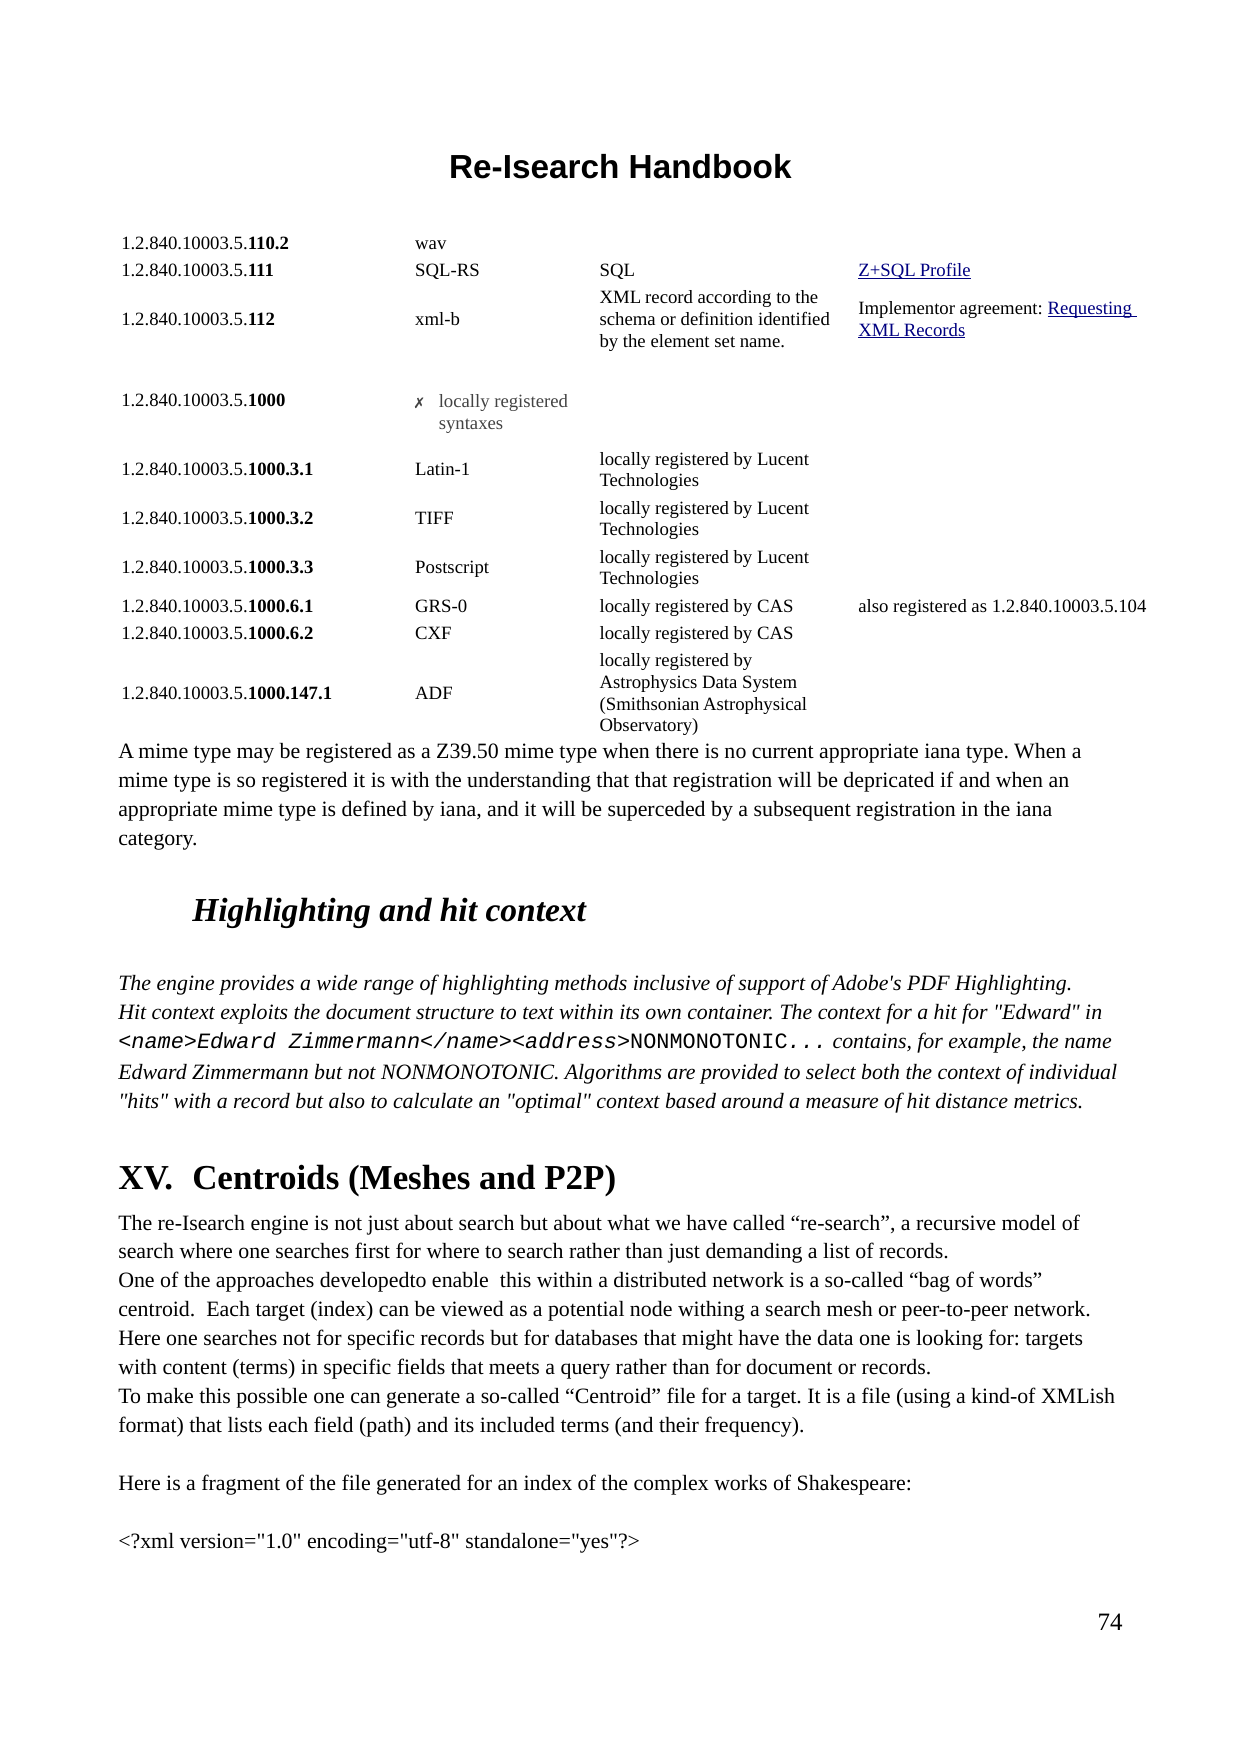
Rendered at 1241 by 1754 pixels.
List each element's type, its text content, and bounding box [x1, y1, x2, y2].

table_cell Postscript [412, 543, 596, 592]
table_cell 1.2.840.10003.5.1000.6.2 [118, 619, 412, 646]
text To make this possible one can generate a so-called “Centroid” file for a target. It is a file (using a kind-of XMLish format) that lists each field (path) and its included terms (and their frequency). [118, 1383, 1122, 1437]
table_cell Z+SQL Profile [855, 256, 1157, 283]
table_cell [855, 445, 1157, 494]
table_cell locally registered by Astrophysics Data System (Smithsonian Astrophysical Observatory) [596, 646, 855, 738]
text A mime type may be registered as a Z39.50 mime type when there is no current appropriate iana type. When a mime type is so registered it is with the understanding that that registration will be depricated if and when an appropriate mime type is defined by iana, and it will be superceded by a subsequent registration in the iana category. [118, 738, 1122, 851]
table_cell CXF [412, 619, 596, 646]
table_cell locally registered by CAS [596, 619, 855, 646]
table_cell xml-b [412, 284, 596, 354]
table_cell 1.2.840.10003.5.111 [118, 256, 412, 283]
table_cell Latin-1 [412, 445, 596, 494]
text <?xml version="1.0" encoding="utf-8" standalone="yes"?> [118, 1528, 1122, 1553]
table_cell [855, 619, 1157, 646]
table_cell 1.2.840.10003.5.1000.6.1 [118, 592, 412, 619]
table_cell locally registered by Lucent Technologies [596, 494, 855, 543]
table_cell locally registered by CAS [596, 592, 855, 619]
table_cell SQL [596, 256, 855, 283]
subtitle Highlighting and hit context [118, 890, 1122, 929]
table_cell [855, 494, 1157, 543]
table_cell 1.2.840.10003.5.110.2 [118, 229, 412, 256]
table_cell [855, 354, 1157, 445]
table_cell ADF [412, 646, 596, 738]
table_cell SQL-RS [412, 256, 596, 283]
table_cell 1.2.840.10003.5.112 [118, 284, 412, 354]
table_cell also registered as 1.2.840.10003.5.104 [855, 592, 1157, 619]
subtitle Centroids (Meshes and P2P) [118, 1157, 1122, 1197]
text One of the approaches developedto enable this within a distributed network is a so-called “bag of words” centroid. Each target (index) can be viewed as a potential node withing a search mesh or peer-to-peer network. Here one searches not for specific records but for databases that might have the data one is looking for: targets with content (terms) in specific fields that meets a query rather than for document or records. [118, 1267, 1122, 1379]
table_cell 1.2.840.10003.5.1000 [118, 354, 412, 445]
table_cell [596, 354, 855, 445]
table_cell XML record according to the schema or definition identified by the element set name. [596, 284, 855, 354]
text The engine provides a wide range of highlighting methods inclusive of support of Adobe's PDF Highlighting. [118, 941, 1122, 995]
table_cell 1.2.840.10003.5.1000.3.1 [118, 445, 412, 494]
table_cell [855, 543, 1157, 592]
table_cell 1.2.840.10003.5.1000.3.2 [118, 494, 412, 543]
table_cell [855, 646, 1157, 738]
table_cell 1.2.840.10003.5.1000.3.3 [118, 543, 412, 592]
table_cell GRS-0 [412, 592, 596, 619]
table_cell locally registered by Lucent Technologies [596, 445, 855, 494]
text Here is a fragment of the file generated for an index of the complex works of Shakespeare: [118, 1470, 1122, 1495]
table_cell TIFF [412, 494, 596, 543]
table_cell [855, 229, 1157, 256]
text Hit context exploits the document structure to text within its own container. The context for a hit for "Edward" in <name>Edward Zimmermann</name><address>NONMONOTONIC... contains, for example, the name Edward Zimmermann but not NONMONOTONIC. Algorithms are provided to select both the context of individual "hits" with a record but also to calculate an "optimal" context based around a measure of hit distance metrics. [118, 999, 1122, 1113]
table_cell Implementor agreement: Requesting XML Records [855, 284, 1157, 354]
table_cell locally registered by Lucent Technologies [596, 543, 855, 592]
table_cell locally registered syntaxes [412, 354, 596, 445]
text The re-Isearch engine is not just about search but about what we have called “re-search”, a recursive model of search where one searches first for where to search rather than just demanding a list of records. [118, 1209, 1122, 1264]
table_cell 1.2.840.10003.5.1000.147.1 [118, 646, 412, 738]
table_cell wav [412, 229, 596, 256]
table_cell [596, 229, 855, 256]
